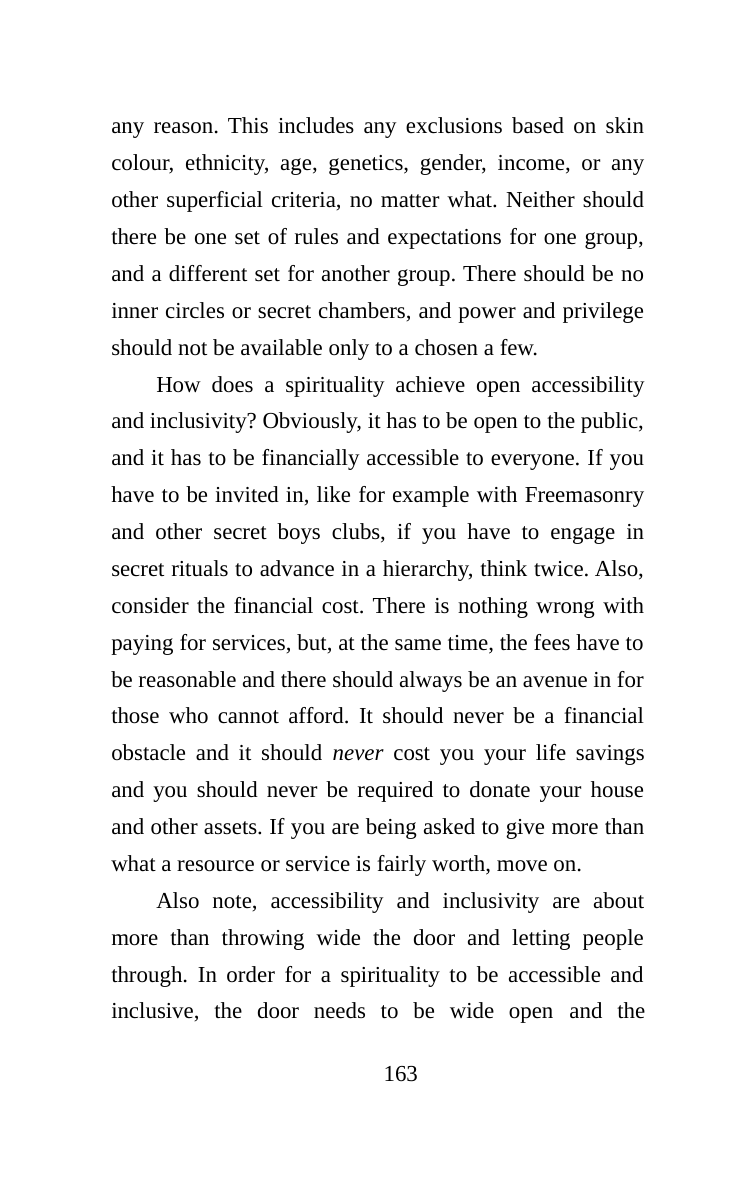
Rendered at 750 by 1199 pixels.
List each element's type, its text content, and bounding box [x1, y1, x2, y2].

text Also note, accessibility and inclusivity are about more than throwing wide the door and letting people through. In order for a spirituality to be accessible and inclusive, the door needs to be wide open and the [111, 887, 645, 1024]
text any reason. This includes any exclusions based on skin colour, ethnicity, age, genetics, gender, income, or any other superficial criteria, no matter what. Neither should there be one set of rules and expectations for one group, and a different set for another group. There should be no inner circles or secret chambers, and power and privilege should not be available only to a chosen a few. [111, 112, 645, 360]
text How does a spirituality achieve open accessibility and inclusivity? Obviously, it has to be open to the public, and it has to be financially accessible to everyone. If you have to be invited in, like for example with Freemasonry and other secret boys clubs, if you have to engage in secret rituals to advance in a hierarchy, think twice. Also, consider the financial cost. There is nothing wrong with paying for services, but, at the same time, the fees have to be reasonable and there should always be an avenue in for those who cannot afford. It should never be a financial obstacle and it should never cost you your life savings and you should never be required to donate your house and other assets. If you are being asked to give more than what a resource or service is fairly worth, move on. [111, 371, 645, 876]
